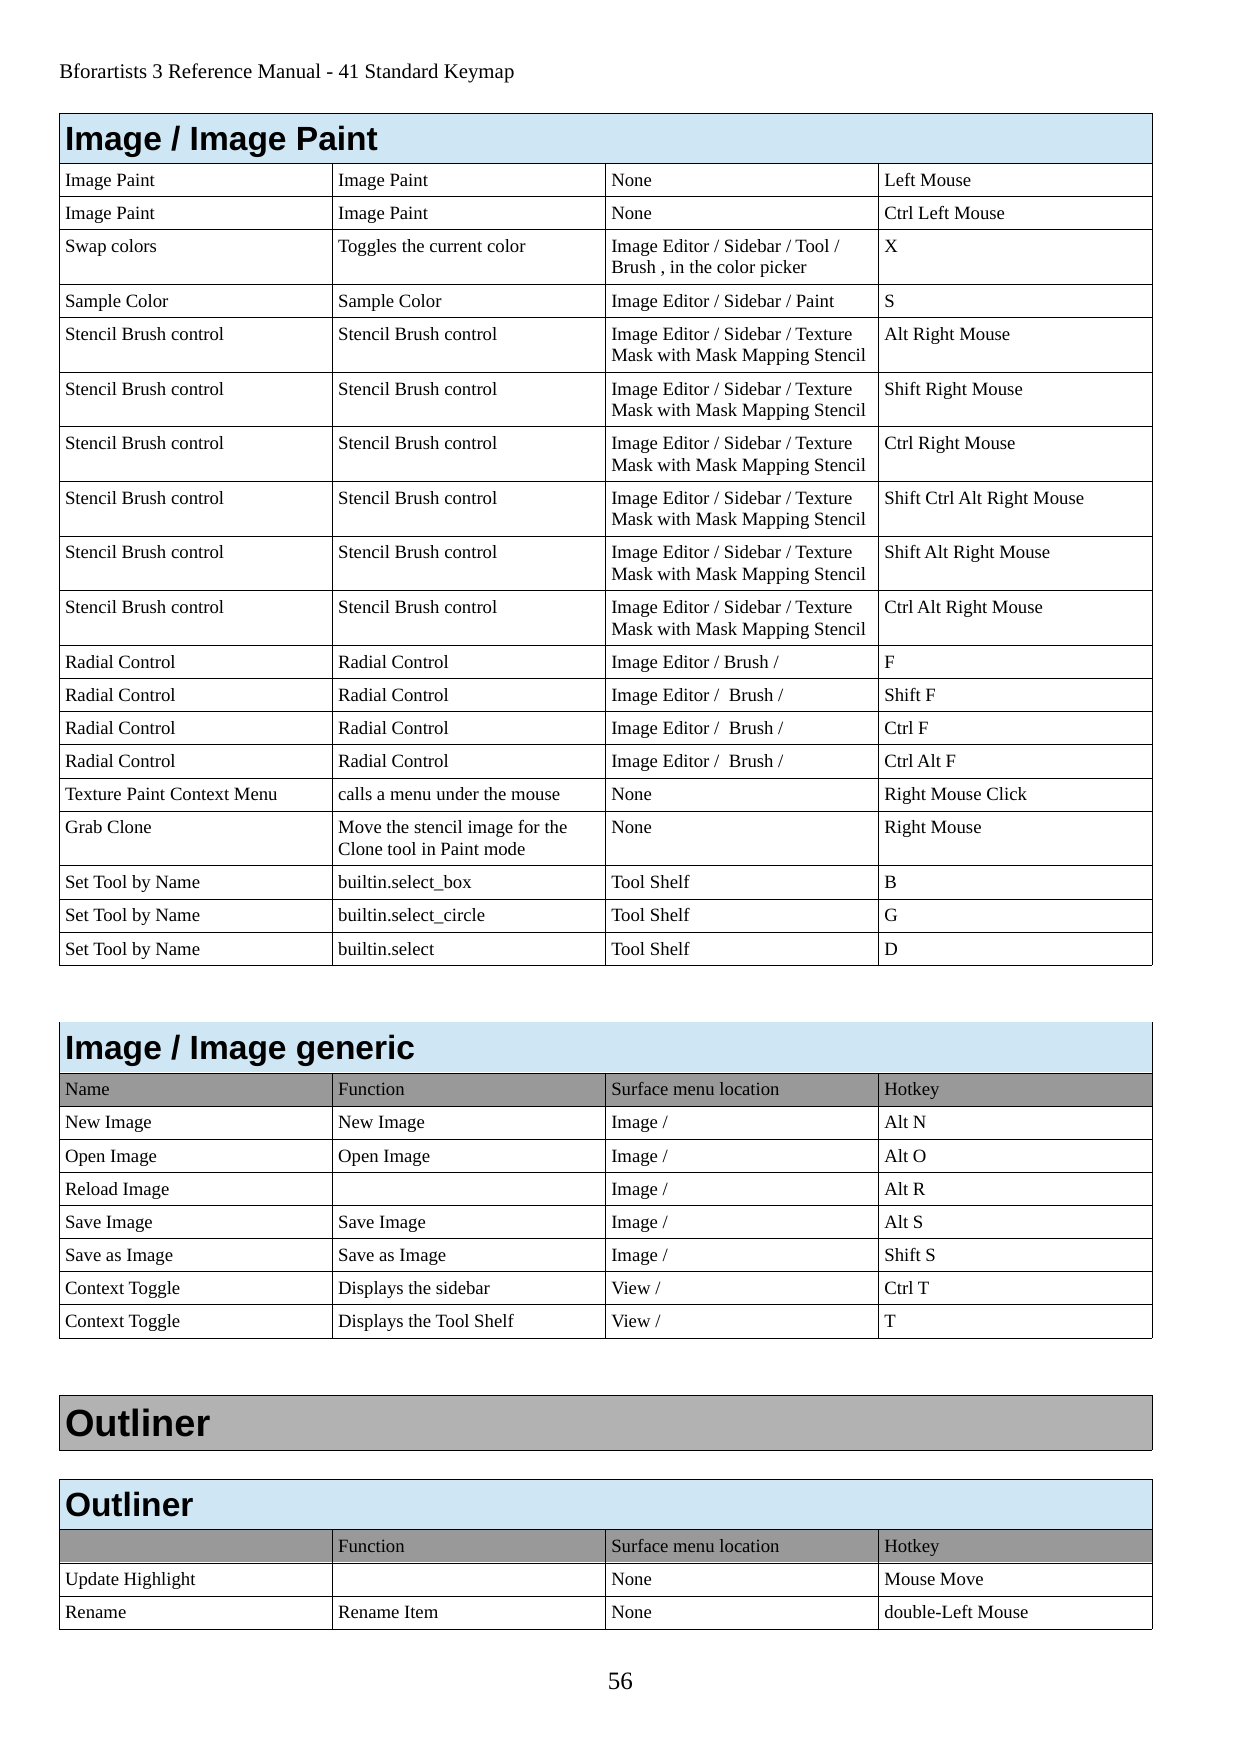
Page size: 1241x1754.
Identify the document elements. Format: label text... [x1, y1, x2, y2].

table_cell Right Mouse [879, 812, 1152, 865]
table_cell Context Toggle [60, 1272, 332, 1304]
table_cell Shift Ctrl Alt Right Mouse [879, 482, 1152, 536]
table_cell Image Editor / Sidebar / Paint [606, 285, 878, 317]
table_cell D [879, 933, 1152, 965]
table_cell Ctrl Left Mouse [879, 197, 1152, 229]
table_cell Update Highlight [60, 1564, 332, 1596]
table_cell None [606, 164, 878, 196]
table_header Outliner [60, 1480, 1152, 1529]
table_cell Image Editor / Brush / [606, 679, 878, 711]
table_cell Swap colors [60, 230, 332, 284]
table_cell Stencil Brush control [333, 591, 605, 645]
table_cell Radial Control [60, 712, 332, 744]
table_cell Stencil Brush control [333, 318, 605, 372]
table_cell Ctrl Alt Right Mouse [879, 591, 1152, 645]
table_cell Stencil Brush control [60, 591, 332, 645]
table_cell Image Editor / Sidebar / Texture Mask with Mask Mapping Stencil [606, 427, 878, 481]
table_cell Set Tool by Name [60, 866, 332, 898]
table_cell None [606, 197, 878, 229]
table_cell Right Mouse Click [879, 779, 1152, 811]
table_cell Image Editor / Sidebar / Texture Mask with Mask Mapping Stencil [606, 373, 878, 426]
table_cell [333, 1173, 605, 1205]
table_cell Toggles the current color [333, 230, 605, 284]
table_cell New Image [60, 1107, 332, 1139]
table_cell Image Editor / Sidebar / Texture Mask with Mask Mapping Stencil [606, 537, 878, 590]
table_cell Tool Shelf [606, 866, 878, 898]
table_cell builtin.select [333, 933, 605, 965]
table_cell Radial Control [333, 712, 605, 744]
table_cell None [606, 779, 878, 811]
table_cell T [879, 1305, 1152, 1337]
table_cell Radial Control [333, 646, 605, 678]
table_cell Name [60, 1074, 332, 1106]
table_cell Stencil Brush control [60, 482, 332, 536]
table_cell Image / [606, 1239, 878, 1271]
table_cell Image Editor / Brush / [606, 646, 878, 678]
table_cell Function [333, 1530, 605, 1562]
table_cell X [879, 230, 1152, 284]
table_cell Radial Control [60, 646, 332, 678]
table_cell Ctrl Alt F [879, 745, 1152, 777]
table_cell Ctrl Right Mouse [879, 427, 1152, 481]
table_cell Image Editor / Sidebar / Texture Mask with Mask Mapping Stencil [606, 591, 878, 645]
table_cell Context Toggle [60, 1305, 332, 1337]
table_cell Displays the Tool Shelf [333, 1305, 605, 1337]
table_cell Image Paint [333, 197, 605, 229]
table_cell Sample Color [333, 285, 605, 317]
table_cell Reload Image [60, 1173, 332, 1205]
table_cell Alt S [879, 1206, 1152, 1238]
table_cell View / [606, 1305, 878, 1337]
table_cell Rename [60, 1597, 332, 1629]
table_cell None [606, 1564, 878, 1596]
table_cell builtin.select_circle [333, 900, 605, 932]
table_cell Open Image [60, 1140, 332, 1172]
table_header Outliner [60, 1396, 1152, 1450]
table_cell Move the stencil image for the Clone tool in Paint mode [333, 812, 605, 865]
table_cell Tool Shelf [606, 933, 878, 965]
table_cell Stencil Brush control [333, 427, 605, 481]
table_cell Radial Control [60, 745, 332, 777]
table_cell Texture Paint Context Menu [60, 779, 332, 811]
table_cell View / [606, 1272, 878, 1304]
table_cell Radial Control [333, 679, 605, 711]
table_cell Image / [606, 1206, 878, 1238]
table_cell Rename Item [333, 1597, 605, 1629]
table_cell Set Tool by Name [60, 900, 332, 932]
table_cell Image Editor / Sidebar / Texture Mask with Mask Mapping Stencil [606, 482, 878, 536]
table_cell Sample Color [60, 285, 332, 317]
table_cell Open Image [333, 1140, 605, 1172]
table_cell Image Editor / Brush / [606, 745, 878, 777]
table_cell Mouse Move [879, 1564, 1152, 1596]
table_cell Image Editor / Sidebar / Tool / Brush , in the color picker [606, 230, 878, 284]
table_cell Alt O [879, 1140, 1152, 1172]
table_cell Save Image [60, 1206, 332, 1238]
table_cell Displays the sidebar [333, 1272, 605, 1304]
table_cell Image Paint [60, 197, 332, 229]
table_cell Shift S [879, 1239, 1152, 1271]
table_cell [333, 1564, 605, 1596]
table_cell Shift Right Mouse [879, 373, 1152, 426]
table_cell B [879, 866, 1152, 898]
table_cell Image Paint [333, 164, 605, 196]
table_cell Image / [606, 1140, 878, 1172]
table_cell builtin.select_box [333, 866, 605, 898]
table_cell Radial Control [333, 745, 605, 777]
table_cell G [879, 900, 1152, 932]
table_cell Image Editor / Brush / [606, 712, 878, 744]
table_cell Stencil Brush control [333, 537, 605, 590]
table_cell Shift F [879, 679, 1152, 711]
table_cell double-Left Mouse [879, 1597, 1152, 1629]
table_cell Image / [606, 1107, 878, 1139]
table_cell Stencil Brush control [60, 427, 332, 481]
table_cell New Image [333, 1107, 605, 1139]
table_cell None [606, 812, 878, 865]
table_cell S [879, 285, 1152, 317]
table_cell Stencil Brush control [333, 373, 605, 426]
table_cell Stencil Brush control [60, 318, 332, 372]
table_cell Save Image [333, 1206, 605, 1238]
table_cell calls a menu under the mouse [333, 779, 605, 811]
table_cell Function [333, 1074, 605, 1106]
table_cell Tool Shelf [606, 900, 878, 932]
table_cell Shift Alt Right Mouse [879, 537, 1152, 590]
table_cell Surface menu location [606, 1074, 878, 1106]
table_cell None [606, 1597, 878, 1629]
table_cell Stencil Brush control [333, 482, 605, 536]
table_cell Alt R [879, 1173, 1152, 1205]
table_cell Grab Clone [60, 812, 332, 865]
table_cell Surface menu location [606, 1530, 878, 1562]
table_header Image / Image Paint [60, 114, 1152, 163]
table_cell Hotkey [879, 1530, 1152, 1562]
table_cell F [879, 646, 1152, 678]
table_cell Image / [606, 1173, 878, 1205]
table_cell Left Mouse [879, 164, 1152, 196]
table_cell Image Editor / Sidebar / Texture Mask with Mask Mapping Stencil [606, 318, 878, 372]
table_header Image / Image generic [60, 1022, 1152, 1072]
table_cell Alt N [879, 1107, 1152, 1139]
table_cell Alt Right Mouse [879, 318, 1152, 372]
table_cell Image Paint [60, 164, 332, 196]
table_cell Stencil Brush control [60, 373, 332, 426]
table_cell Stencil Brush control [60, 537, 332, 590]
table_cell Hotkey [879, 1074, 1152, 1106]
table_cell Radial Control [60, 679, 332, 711]
table_cell Ctrl T [879, 1272, 1152, 1304]
table_cell Set Tool by Name [60, 933, 332, 965]
table_cell Ctrl F [879, 712, 1152, 744]
table_cell [60, 1530, 332, 1562]
table_cell Save as Image [333, 1239, 605, 1271]
table_cell Save as Image [60, 1239, 332, 1271]
